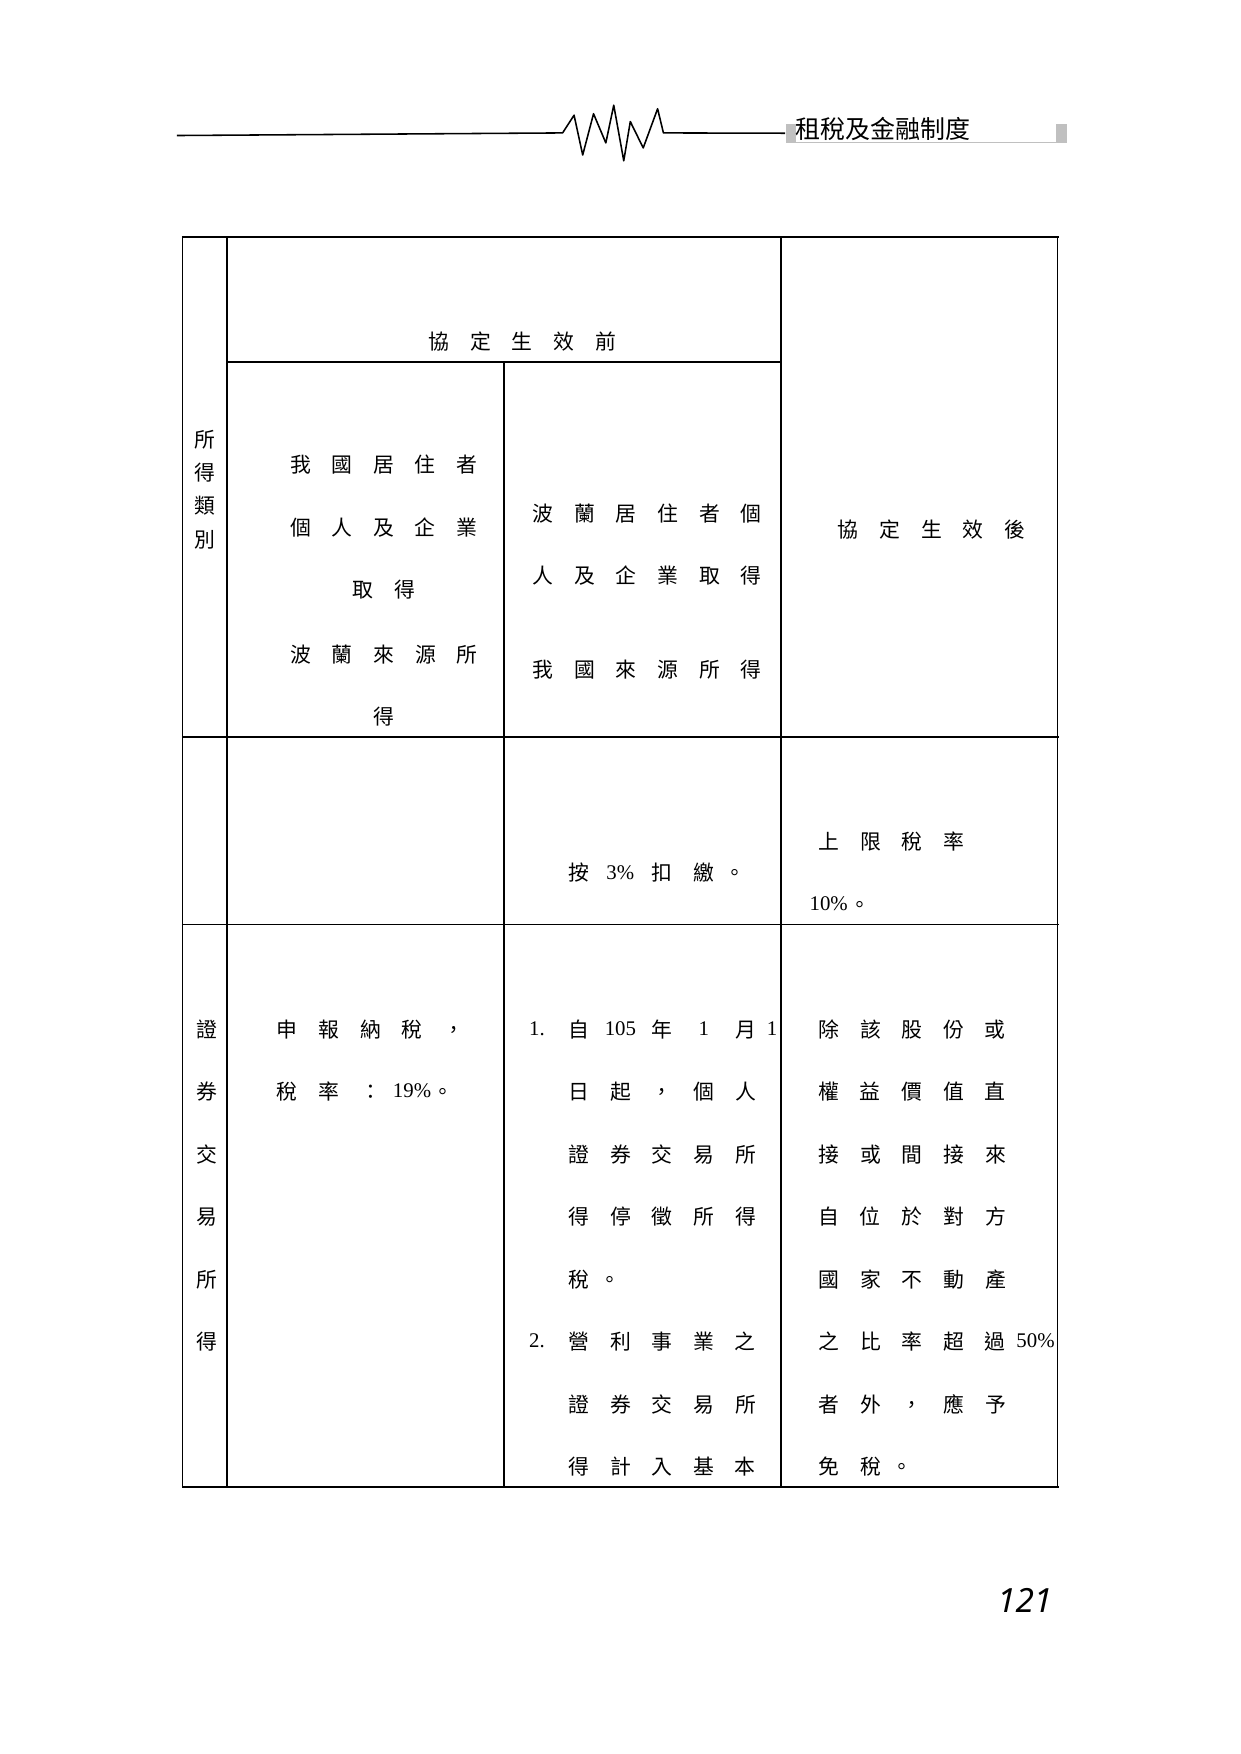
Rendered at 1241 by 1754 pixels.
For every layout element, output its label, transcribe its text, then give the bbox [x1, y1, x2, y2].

table_cell 除該股份或權益價值直接或間接來自位於對方國家不動產之比率超過50%者外，應予免稅。 [782, 925, 1057, 1486]
table_cell 波蘭居住者個人及企業取得 我國來源所得 [505, 363, 780, 736]
table_cell 申報納稅，稅率：19%。 [228, 925, 503, 1486]
table_cell [183, 738, 226, 924]
table_cell 上限稅率10%。 [782, 738, 1057, 924]
table_cell [228, 738, 503, 924]
table_cell 證券交易所得 [183, 925, 226, 1486]
table_header 所得類別 [183, 238, 226, 736]
table_header 協定生效後 [782, 238, 1057, 736]
table_cell 我國居住者個人及企業取得 波蘭來源所得 [228, 363, 503, 736]
table_cell 按3%扣繳。 [505, 738, 780, 924]
table_header 協定生效前 [228, 238, 780, 361]
table_cell 1.自105年1月1日起，個人證券交易所得停徵所得稅。 2.營利事業之證券交易所得計入基本 [505, 925, 780, 1486]
